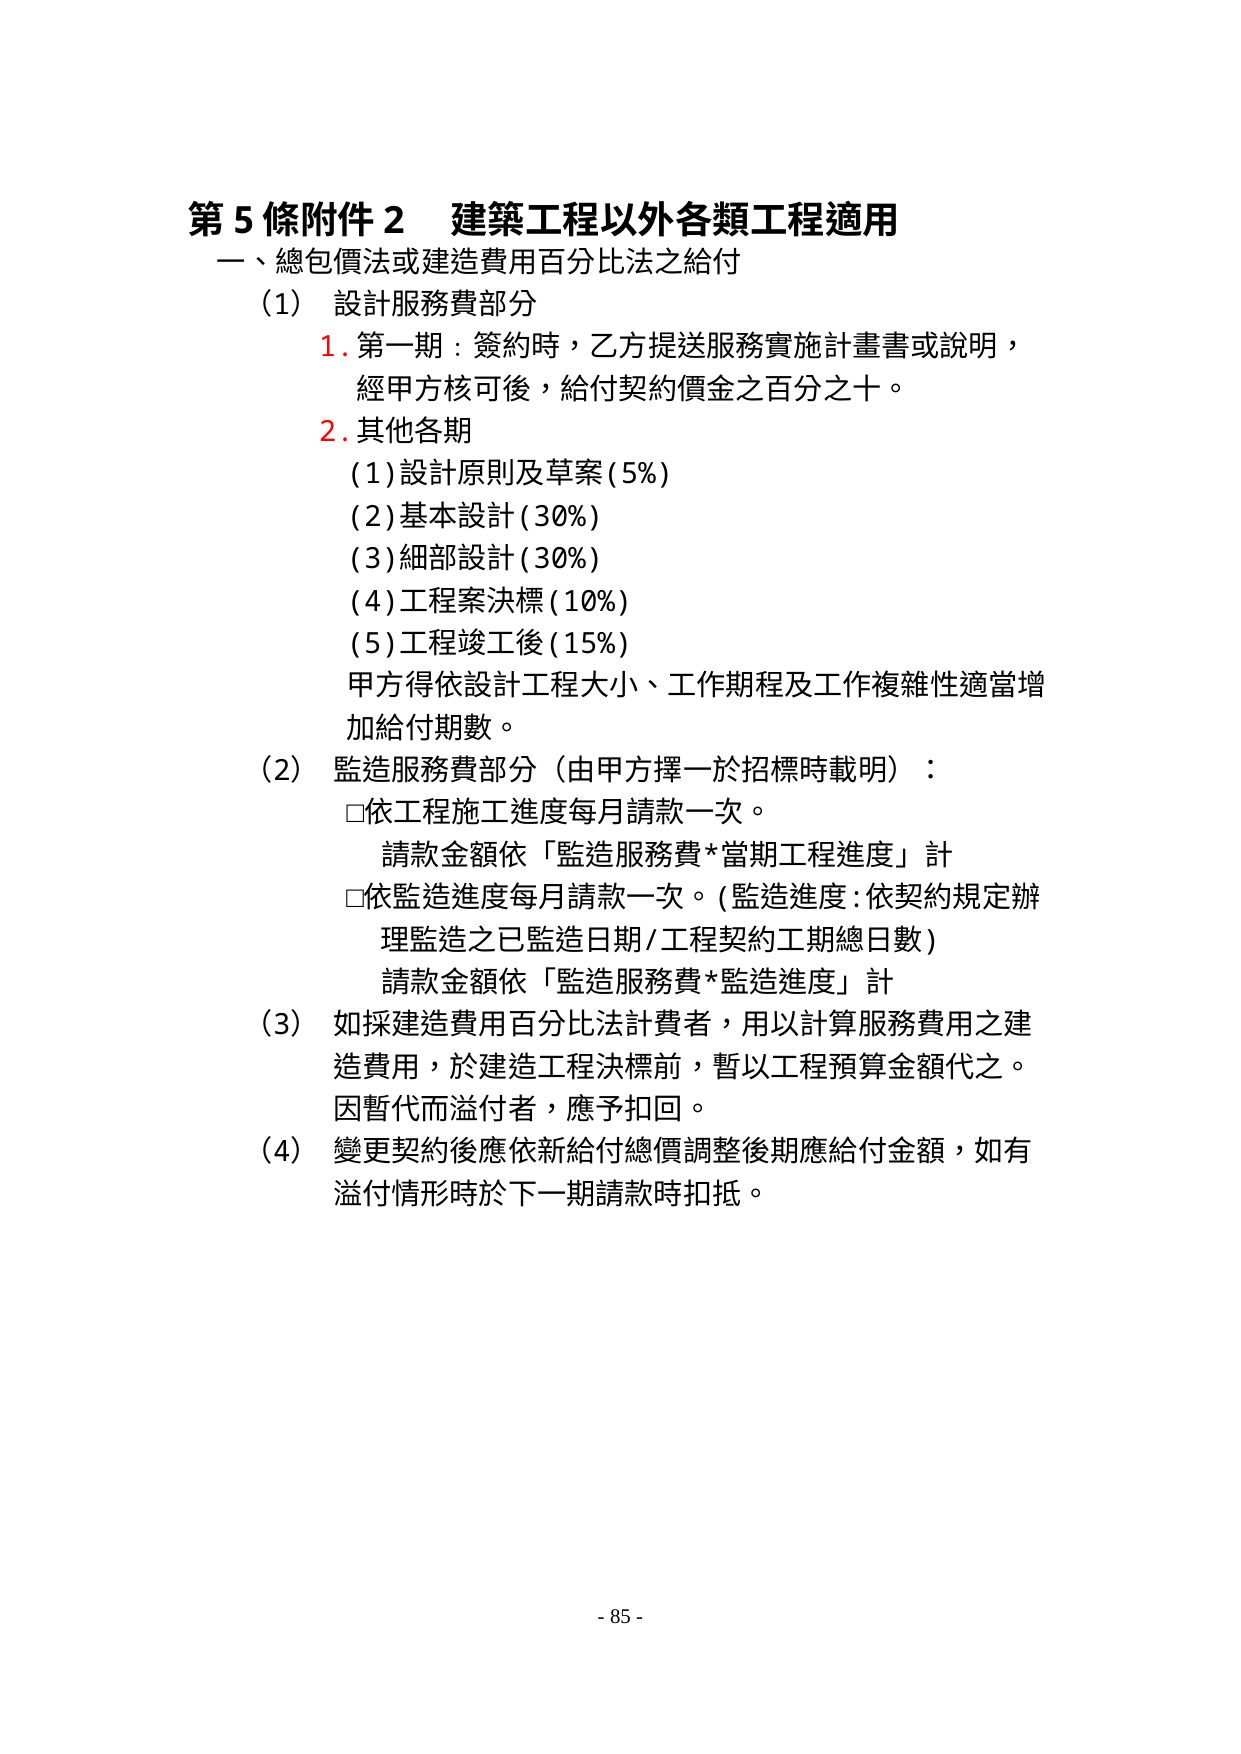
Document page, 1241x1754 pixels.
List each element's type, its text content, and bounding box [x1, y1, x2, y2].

text 請款金額依「監造服務費*監造進度」計 [346, 958, 1053, 1001]
text (5)工程竣工後(15%) [288, 619, 1053, 662]
text 請款金額依「監造服務費*當期工程進度」計 [288, 831, 1053, 874]
list 變更契約後應依新給付總價調整後期應給付金額，如有溢付情形時於下一期請款時扣抵。 [244, 1128, 1053, 1212]
text 第5條附件2 建築工程以外各類工程適用 [187, 176, 1053, 238]
list 第一期﹕簽約時，乙方提送服務實施計畫書或說明，經甲方核可後，給付契約價金之百分之十。 [319, 323, 1053, 407]
text 一、總包價法或建造費用百分比法之給付 [187, 238, 1053, 280]
text □依工程施工進度每月請款一次。 [288, 789, 1053, 831]
list 其他各期 [319, 407, 1053, 450]
list 監造服務費部分（由甲方擇一於招標時載明）： [244, 746, 1053, 789]
list 設計服務費部分 [244, 280, 1053, 323]
list 如採建造費用百分比法計費者，用以計算服務費用之建造費用，於建造工程決標前，暫以工程預算金額代之。因暫代而溢付者，應予扣回。 [244, 1001, 1053, 1128]
text (4)工程案決標(10%) [288, 577, 1053, 619]
text □依監造進度每月請款一次。(監造進度:依契約規定辦理監造之已監造日期/工程契約工期總日數) [346, 874, 1053, 958]
text (2)基本設計(30%) [288, 492, 1053, 535]
text 甲方得依設計工程大小、工作期程及工作複雜性適當增加給付期數。 [346, 662, 1053, 746]
text (3)細部設計(30%) [288, 535, 1053, 577]
text (1)設計原則及草案(5%) [288, 450, 1053, 492]
